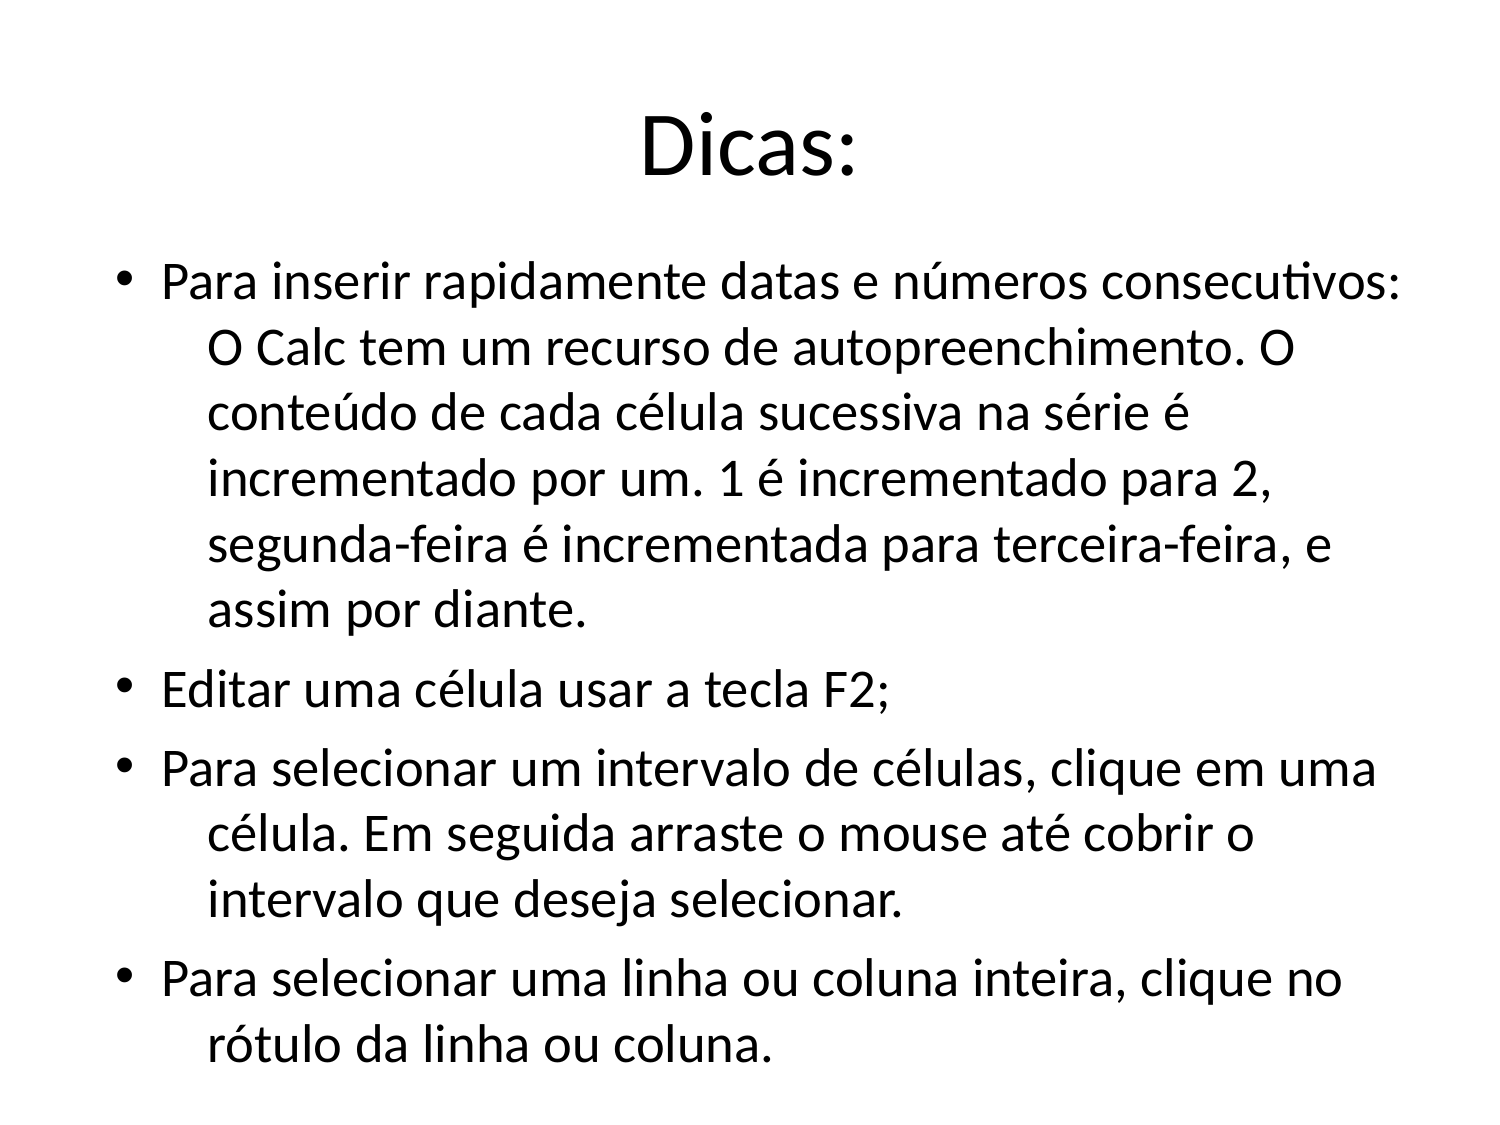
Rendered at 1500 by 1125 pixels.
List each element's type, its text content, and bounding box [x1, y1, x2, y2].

list Para inserir rapidamente datas e números consecutivos: O Calc tem um recurso de autopreenchimento. O conteúdo de cada célula sucessiva na série é incrementado por um. 1 é incrementado para 2, segunda-feira é incrementada para terceira-feira, e assim por diante. Editar uma célula usar a tecla F2; Para selecionar um intervalo de células, clique em uma célula. Em seguida arraste o mouse até cobrir o intervalo que deseja selecionar. Para selecionar uma linha ou coluna inteira, clique no rótulo da linha ou coluna. [100, 237, 1459, 1083]
title Dicas: [75, 45, 1426, 233]
